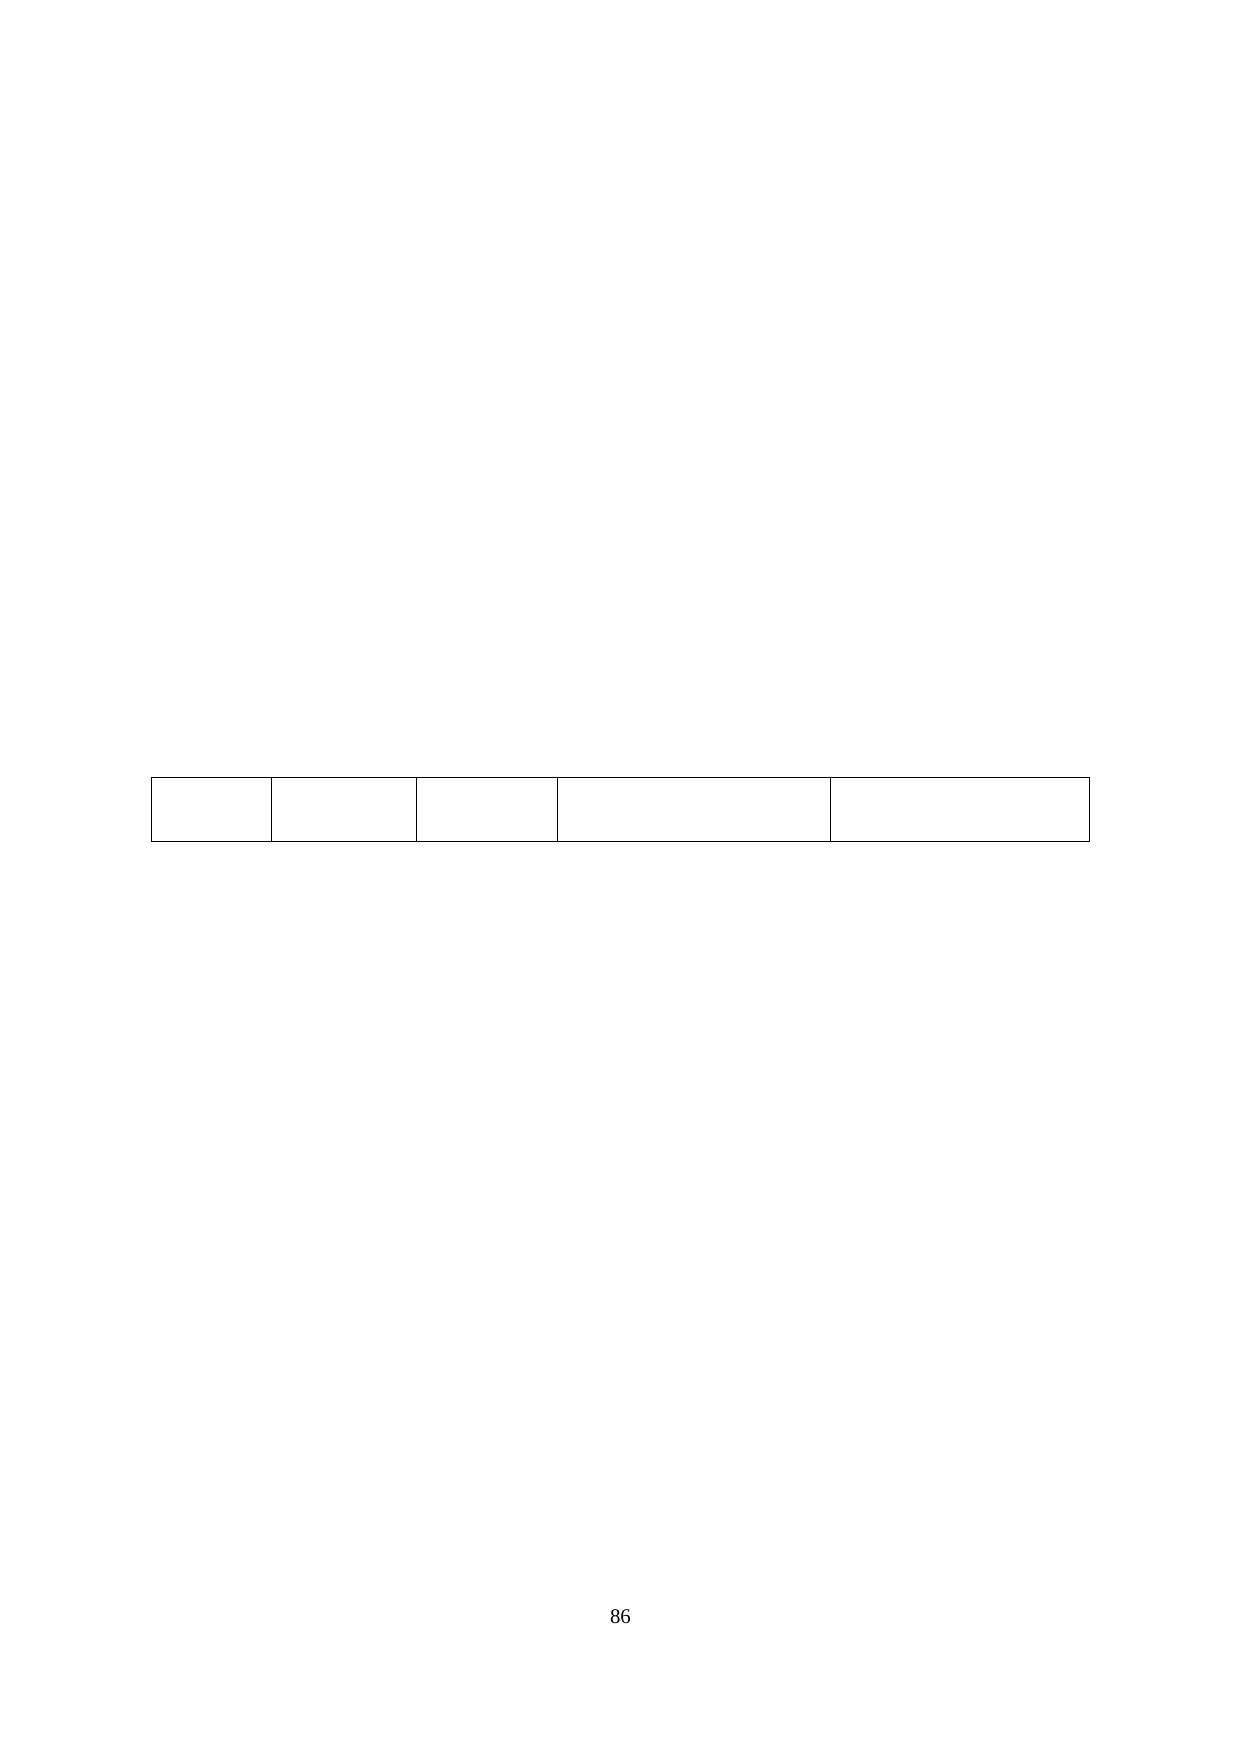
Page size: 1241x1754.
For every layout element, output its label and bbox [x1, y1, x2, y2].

table_cell [152, 778, 271, 841]
table_cell [558, 778, 830, 841]
table_cell [417, 778, 557, 841]
table_cell [272, 778, 416, 841]
table_cell [831, 778, 1089, 841]
